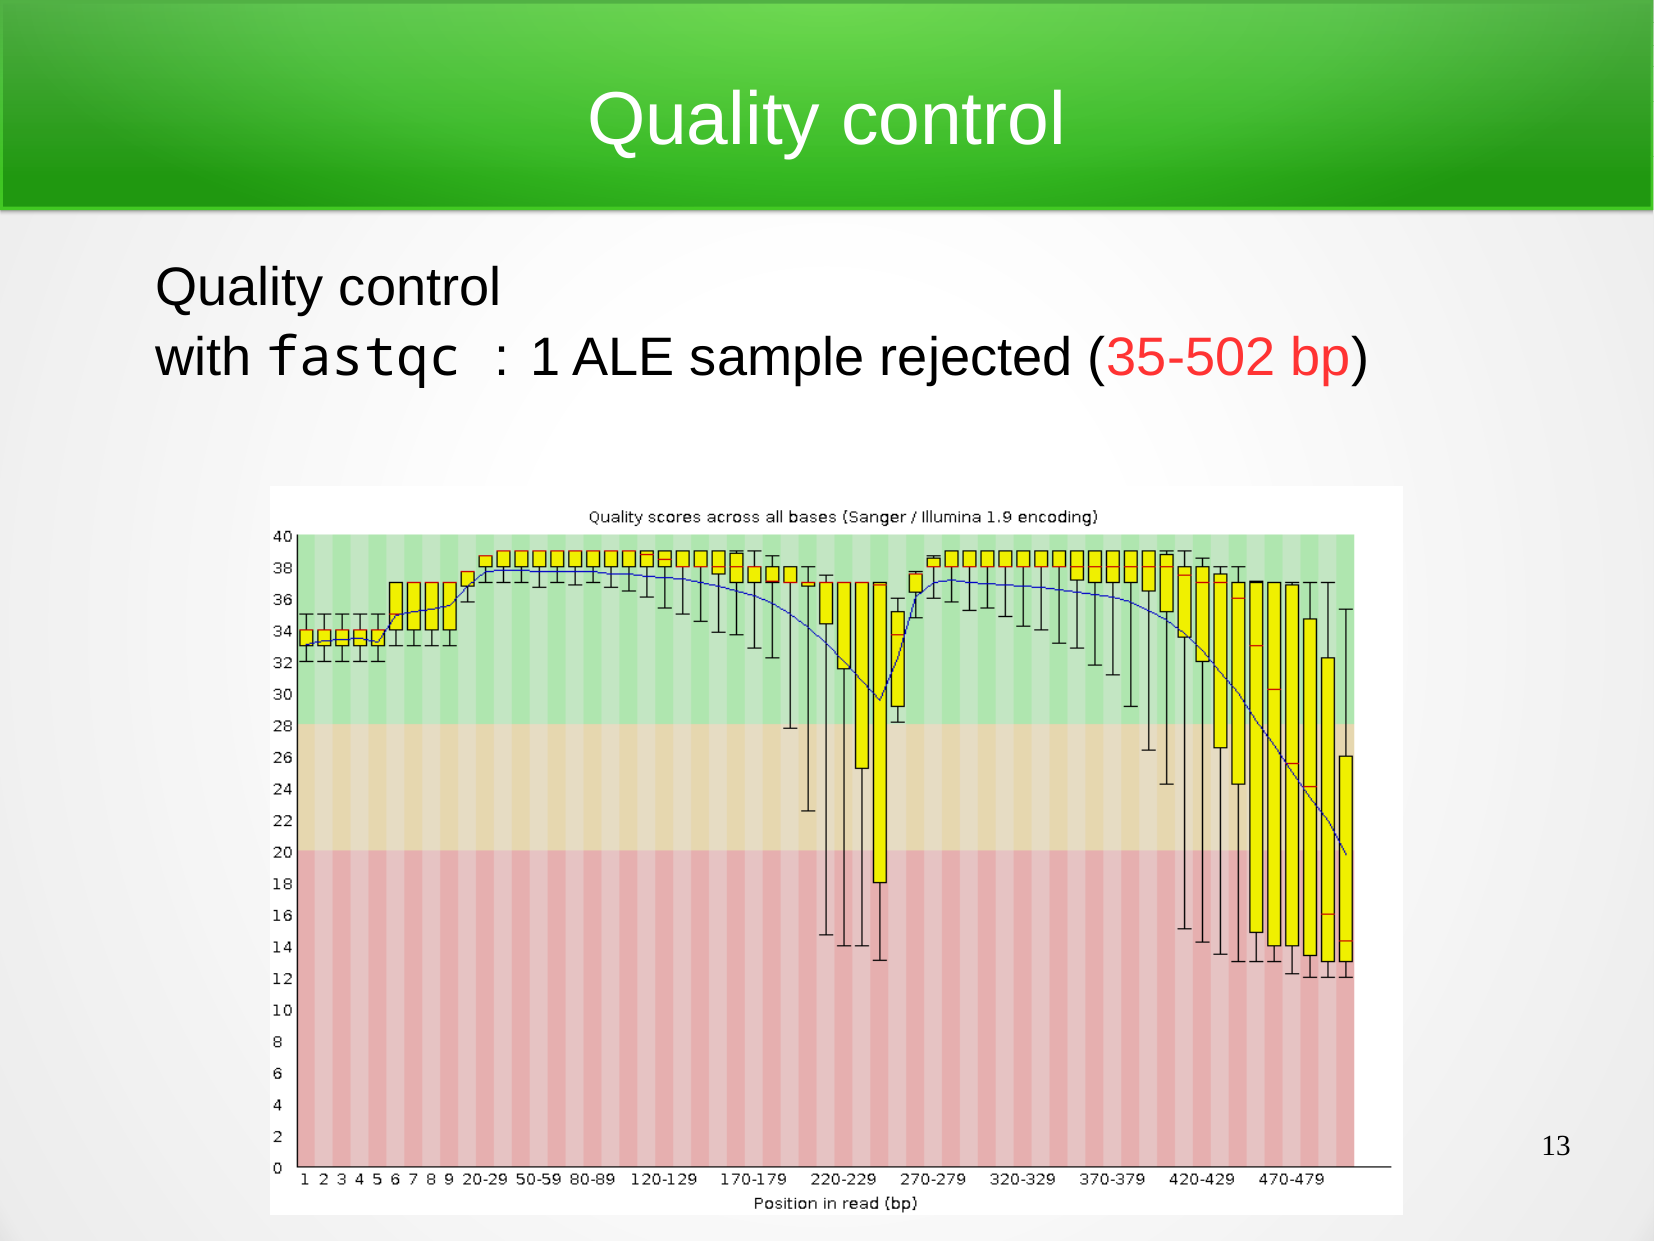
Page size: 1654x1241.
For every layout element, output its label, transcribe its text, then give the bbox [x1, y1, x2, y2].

picture [270, 486, 1403, 1216]
text_box Quality control with fastqc : 1 ALE sample rejected (35-502 bp) [105, 249, 1411, 391]
title Quality control [82, 47, 1571, 189]
